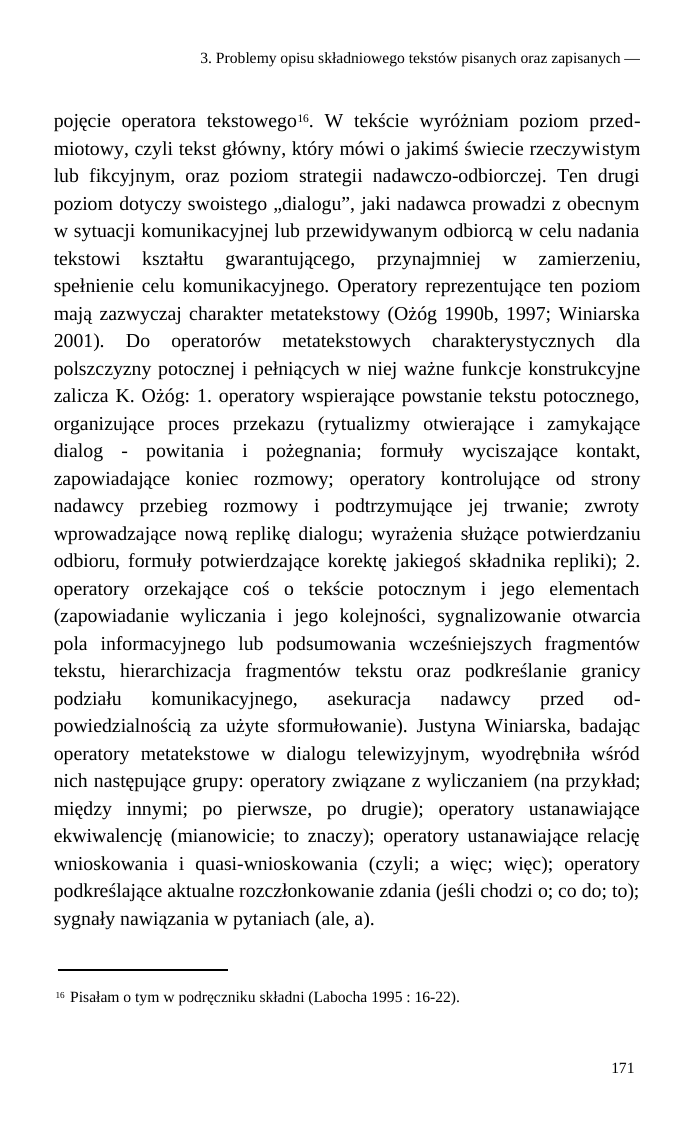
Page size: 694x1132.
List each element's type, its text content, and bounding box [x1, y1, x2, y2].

text pojęcie operatora tekstowego16. W tekście wyróżniam poziom przed­miotowy, czyli tekst główny, który mówi o jakimś świecie rzeczywi­stym lub fikcyjnym, oraz poziom strategii nadawczo-odbiorczej. Ten drugi poziom dotyczy swoistego „dialogu”, jaki nadawca prowadzi z obecnym w sytuacji komunikacyjnej lub przewidywanym odbiorcą w celu nadania tekstowi kształtu gwarantującego, przynajmniej w za­mierzeniu, spełnienie celu komunikacyjnego. Operatory reprezentują­ce ten poziom mają zazwyczaj charakter metatekstowy (Ożóg 1990b, 1997; Winiarska 2001). Do operatorów metatekstowych charaktery­stycznych dla polszczyzny potocznej i pełniących w niej ważne funk­cje konstrukcyjne zalicza K. Ożóg: 1. operatory wspierające powstanie tekstu potocznego, organizujące proces przekazu (rytualizmy otwiera­jące i zamykające dialog - powitania i pożegnania; formuły wycisza­jące kontakt, zapowiadające koniec rozmowy; operatory kontrolują­ce od strony nadawcy przebieg rozmowy i podtrzymujące jej trwanie; zwroty wprowadzające nową replikę dialogu; wyrażenia służące po­twierdzaniu odbioru, formuły potwierdzające korektę jakiegoś skład­nika repliki); 2. operatory orzekające coś o tekście potocznym i jego elementach (zapowiadanie wyliczania i jego kolejności, sygnalizowa­nie otwarcia pola informacyjnego lub podsumowania wcześniejszych fragmentów tekstu, hierarchizacja fragmentów tekstu oraz podkreśla­nie granicy podziału komunikacyjnego, asekuracja nadawcy przed od­powiedzialnością za użyte sformułowanie). Justyna Winiarska, badając operatory metatekstowe w dialogu telewizyjnym, wyodrębniła wśród nich następujące grupy: operatory związane z wyliczaniem (na przy­kład; między innymi; po pierwsze, po drugie); operatory ustanawiające ekwiwalencję (mianowicie; to znaczy); operatory ustanawiające relację wnioskowania i quasi-wnioskowania (czyli; a więc; więc); operatory podkreślające aktualne rozczłonkowanie zdania (jeśli chodzi o; co do; to); sygnały nawiązania w pytaniach (ale, a). [53, 109, 640, 930]
text 16 Pisałam o tym w podręczniku składni (Labocha 1995 : 16-22). [55, 988, 516, 1006]
text 3. Problemy opisu składniowego tekstów pisanych oraz zapisanych — [53, 48, 640, 66]
text 171 [611, 1059, 637, 1077]
